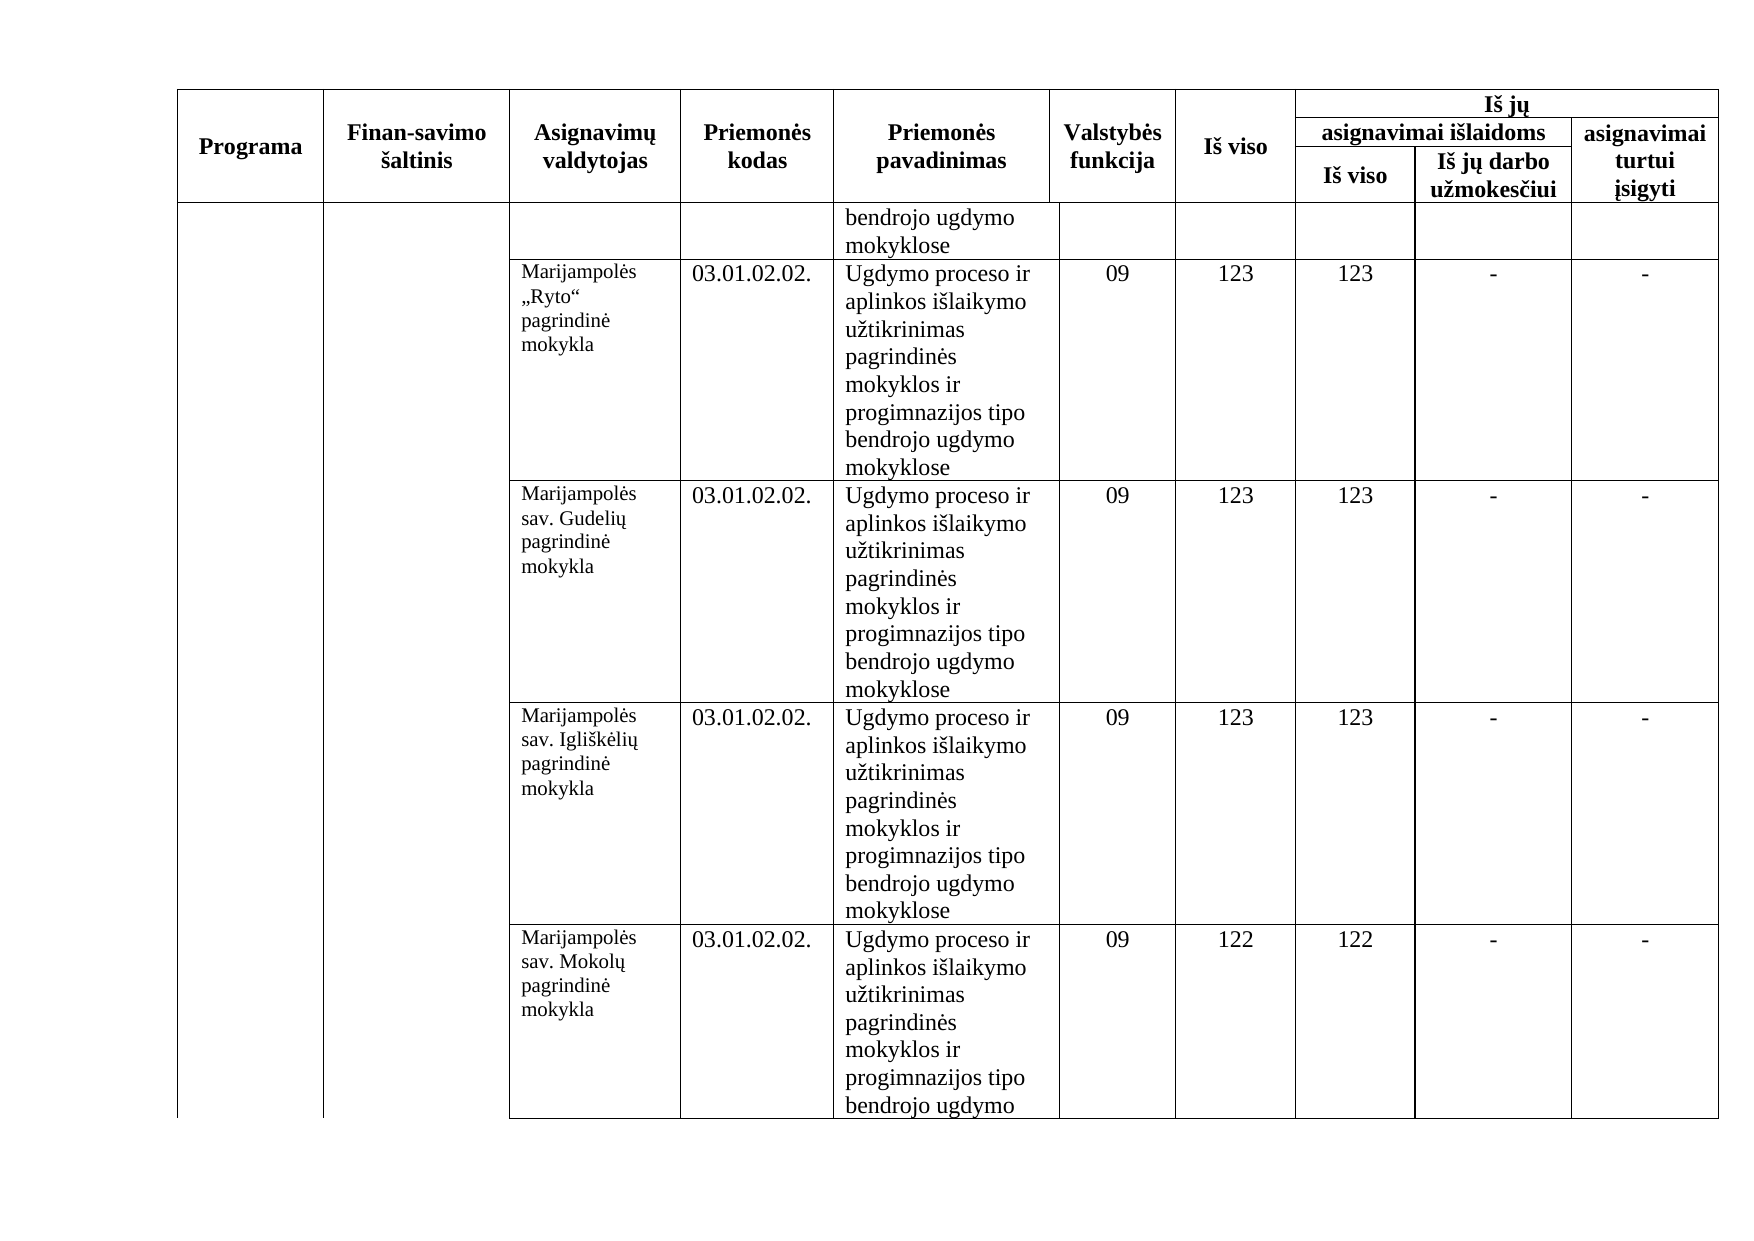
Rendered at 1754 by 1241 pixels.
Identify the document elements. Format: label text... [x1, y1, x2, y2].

table_cell [178, 480, 323, 702]
table_cell 122 [1296, 925, 1414, 1118]
table_cell 09 [1060, 703, 1175, 924]
table_cell [178, 924, 323, 1118]
table_cell - [1416, 703, 1571, 924]
table_header Iš viso [1176, 90, 1295, 202]
table_cell Ugdymo proceso ir aplinkos išlaikymo užtikrinimas pagrindinės mokyklos ir progimnazijos tipo bendrojo ugdymo mokyklose [834, 481, 1059, 702]
table_header Priemonės pavadinimas [834, 90, 1049, 202]
table_cell [324, 480, 509, 702]
table_cell - [1416, 481, 1571, 702]
table_cell Marijampolės sav. Mokolų pagrindinė mokykla [510, 925, 680, 1118]
table_cell - [1572, 203, 1718, 258]
table_cell 123 [1296, 260, 1414, 480]
table_cell 123 [1176, 481, 1295, 702]
table_cell Iš viso [1296, 147, 1414, 202]
table_cell asignavimai turtui įsigyti [1572, 118, 1718, 202]
table_header Finan-savimo šaltinis [324, 90, 509, 202]
table_cell bendrojo ugdymo mokyklose [834, 203, 1059, 258]
table_cell 03.01.02.02. [681, 481, 833, 702]
table_cell [324, 702, 509, 924]
table_cell [324, 259, 509, 480]
table_header Iš jų [1296, 90, 1718, 117]
table_cell asignavimai išlaidoms [1296, 118, 1571, 146]
table_header Priemonės kodas [681, 90, 833, 202]
table_cell - [1572, 260, 1718, 480]
table_cell [1060, 203, 1175, 258]
table_cell [510, 203, 680, 258]
table_cell 09 [1060, 925, 1175, 1118]
table_cell [324, 203, 509, 258]
table_cell - [1572, 481, 1718, 702]
table_cell 09 [1060, 260, 1175, 480]
table_cell - [1416, 925, 1571, 1118]
table_cell 123 [1176, 703, 1295, 924]
table_cell 03.01.02.02. [681, 260, 833, 480]
table_cell 09 [1060, 481, 1175, 702]
table_cell 03.01.02.02. [681, 703, 833, 924]
table_cell [1176, 203, 1295, 258]
table_cell - [1572, 925, 1718, 1118]
table_header Programa [178, 90, 323, 202]
table_cell 122 [1176, 925, 1295, 1118]
table_cell - [1416, 203, 1571, 258]
table_cell Marijampolės „Ryto“ pagrindinė mokykla [510, 260, 680, 480]
table_cell Ugdymo proceso ir aplinkos išlaikymo užtikrinimas pagrindinės mokyklos ir progimnazijos tipo bendrojo ugdymo mokyklose [834, 260, 1059, 480]
table_cell Marijampolės sav. Igliškėlių pagrindinė mokykla [510, 703, 680, 924]
table_cell [178, 259, 323, 480]
table_cell Ugdymo proceso ir aplinkos išlaikymo užtikrinimas pagrindinės mokyklos ir progimnazijos tipo bendrojo ugdymo [834, 925, 1059, 1118]
table_cell [178, 203, 323, 258]
table_cell Iš jų darbo užmokesčiui [1416, 147, 1571, 202]
table_cell [681, 203, 833, 258]
table_cell - [1416, 260, 1571, 480]
table_cell [1296, 203, 1414, 258]
table_cell - [1572, 703, 1718, 924]
table_cell [324, 924, 509, 1118]
table_cell [178, 702, 323, 924]
table_header Valstybės funkcija [1050, 90, 1175, 202]
table_cell Ugdymo proceso ir aplinkos išlaikymo užtikrinimas pagrindinės mokyklos ir progimnazijos tipo bendrojo ugdymo mokyklose [834, 703, 1059, 924]
table_cell Marijampolės sav. Gudelių pagrindinė mokykla [510, 481, 680, 702]
table_cell 123 [1176, 260, 1295, 480]
table_cell 123 [1296, 481, 1414, 702]
table_cell 123 [1296, 703, 1414, 924]
table_header Asignavimų valdytojas [510, 90, 680, 202]
table_cell 03.01.02.02. [681, 925, 833, 1118]
